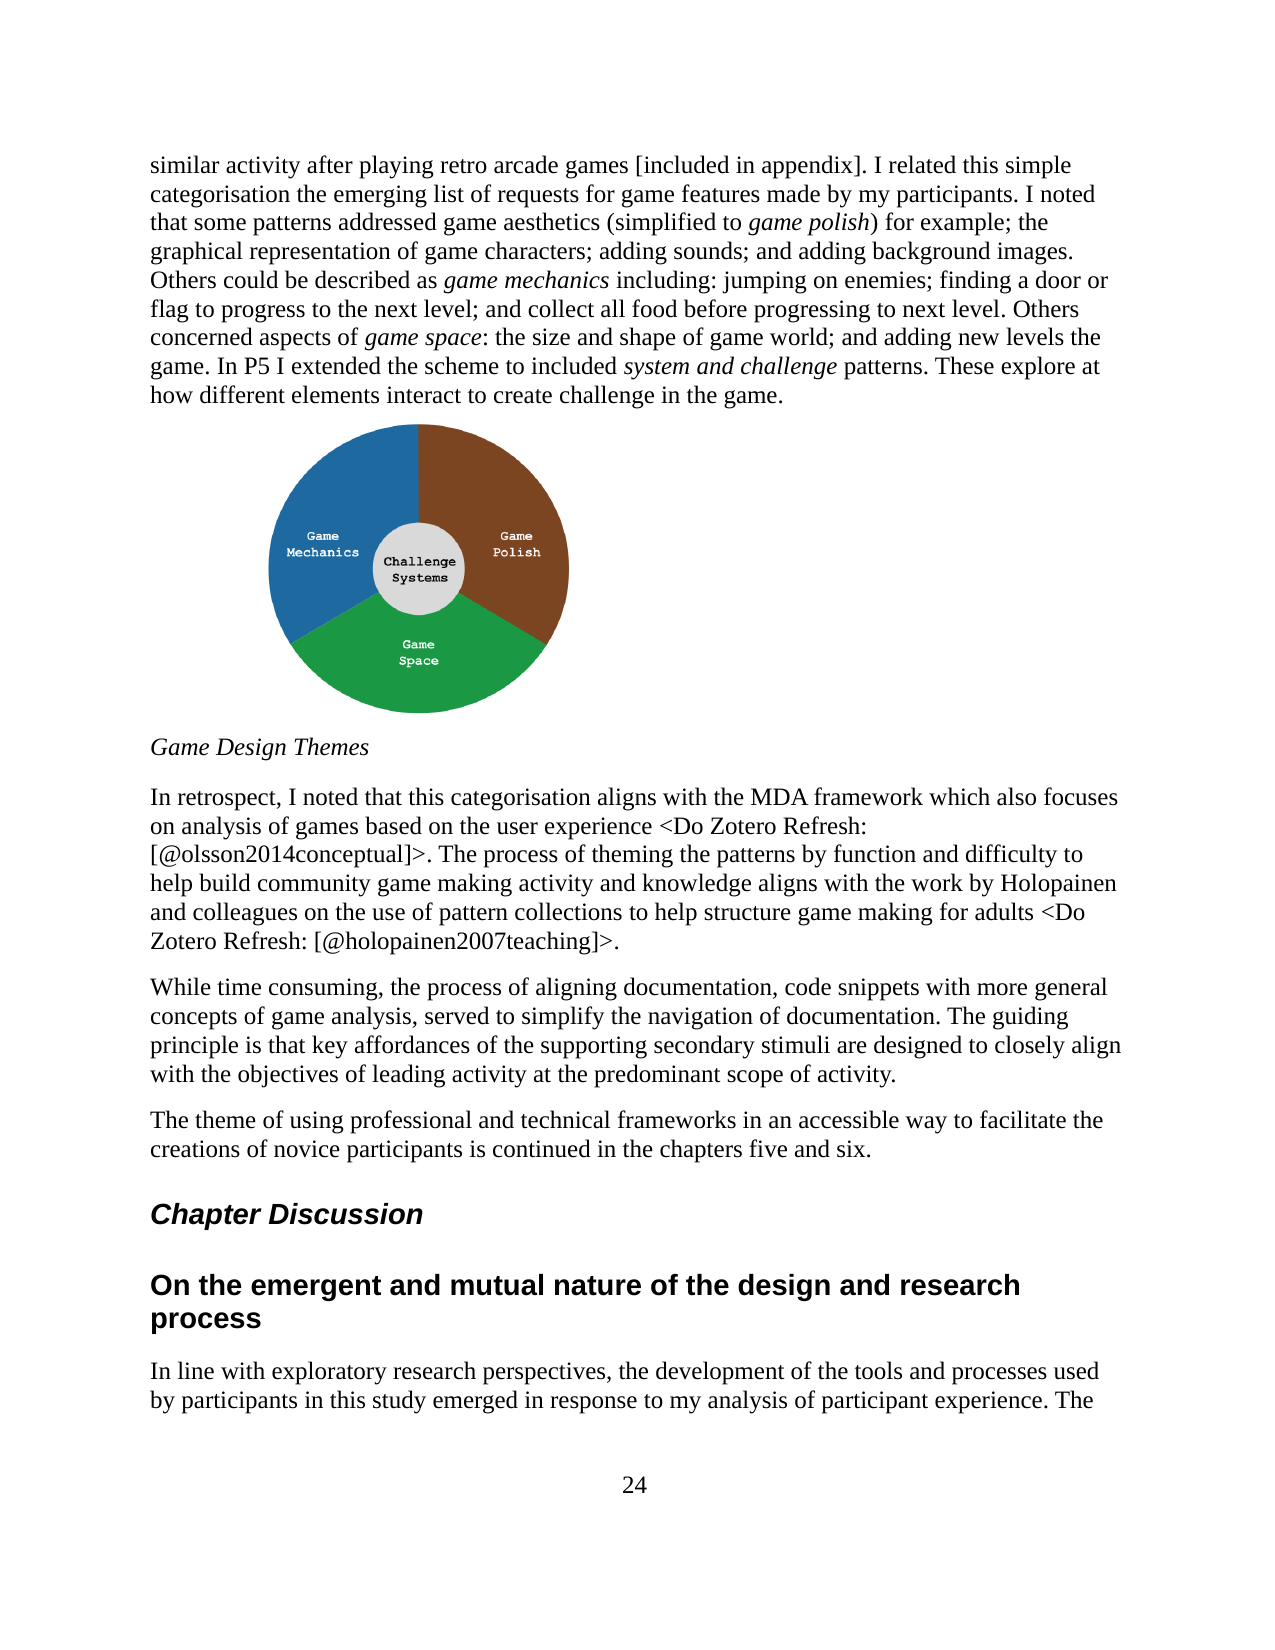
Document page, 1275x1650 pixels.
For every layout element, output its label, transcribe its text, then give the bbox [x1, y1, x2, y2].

text The theme of using professional and technical frameworks in an accessible way to facilitate the creations of novice participants is continued in the chapters five and six. [150, 1105, 1125, 1163]
text In line with exploratory research perspectives, the development of the tools and processes used by participants in this study emerged in response to my analysis of participant experience. The [150, 1356, 1125, 1414]
subtitle On the emergent and mutual nature of the design and research process [150, 1268, 1125, 1335]
text Game Design Themes [150, 732, 1125, 761]
text In retrospect, I noted that this categorisation aligns with the MDA framework which also focuses on analysis of games based on the user experience <Do Zotero Refresh: [@olsson2014conceptual]>. The process of theming the patterns by function and difficulty to help build community game making activity and knowledge aligns with the work by Holopainen and colleagues on the use of pattern collections to help structure game making for adults <Do Zotero Refresh: [@holopainen2007teaching]>. [150, 782, 1125, 954]
text While time consuming, the process of aligning documentation, code snippets with more general concepts of game analysis, served to simplify the navigation of documentation. The guiding principle is that key affordances of the supporting secondary stimuli are designed to closely align with the objectives of leading activity at the predominant scope of activity. [150, 972, 1125, 1087]
picture [150, 417, 687, 720]
subtitle Chapter Discussion [150, 1197, 1125, 1230]
text similar activity after playing retro arcade games [included in appendix]. I related this simple categorisation the emerging list of requests for game features made by my participants. I noted that some patterns addressed game aesthetics (simplified to game polish) for example; the graphical representation of game characters; adding sounds; and adding background images. Others could be described as game mechanics including: jumping on enemies; finding a door or flag to progress to the next level; and collect all food before progressing to next level. Others concerned aspects of game space: the size and shape of game world; and adding new levels the game. In P5 I extended the scheme to included system and challenge patterns. These explore at how different elements interact to create challenge in the game. [150, 150, 1125, 409]
